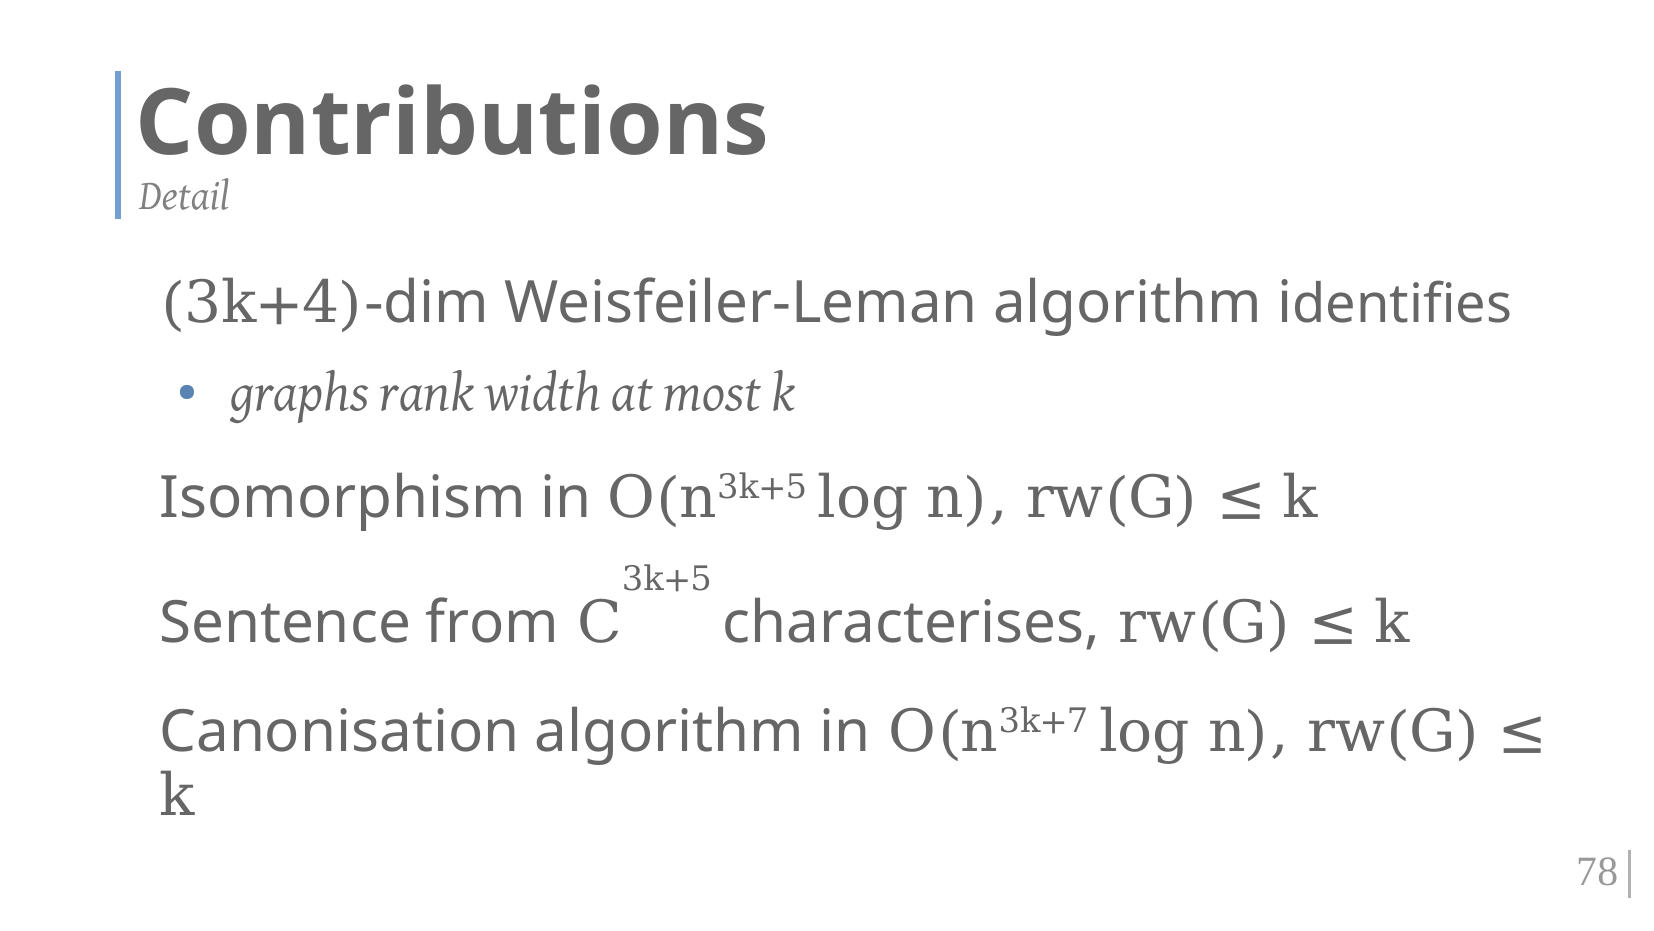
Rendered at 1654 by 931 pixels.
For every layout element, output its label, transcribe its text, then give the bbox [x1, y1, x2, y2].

title Contributions [135, 60, 1601, 178]
text_box Detail [124, 165, 721, 229]
list (3k+4)-dim Weisfeiler-Leman algorithm identifies graphs rank width at most k Isomorphism in O(n3k+5 log n), rw(G) ≤ k Sentence from C3k+5 characterises, rw(G) ≤ k Canonisation algorithm in O(n3k+7 log n), rw(G) ≤ k [88, 259, 1560, 865]
